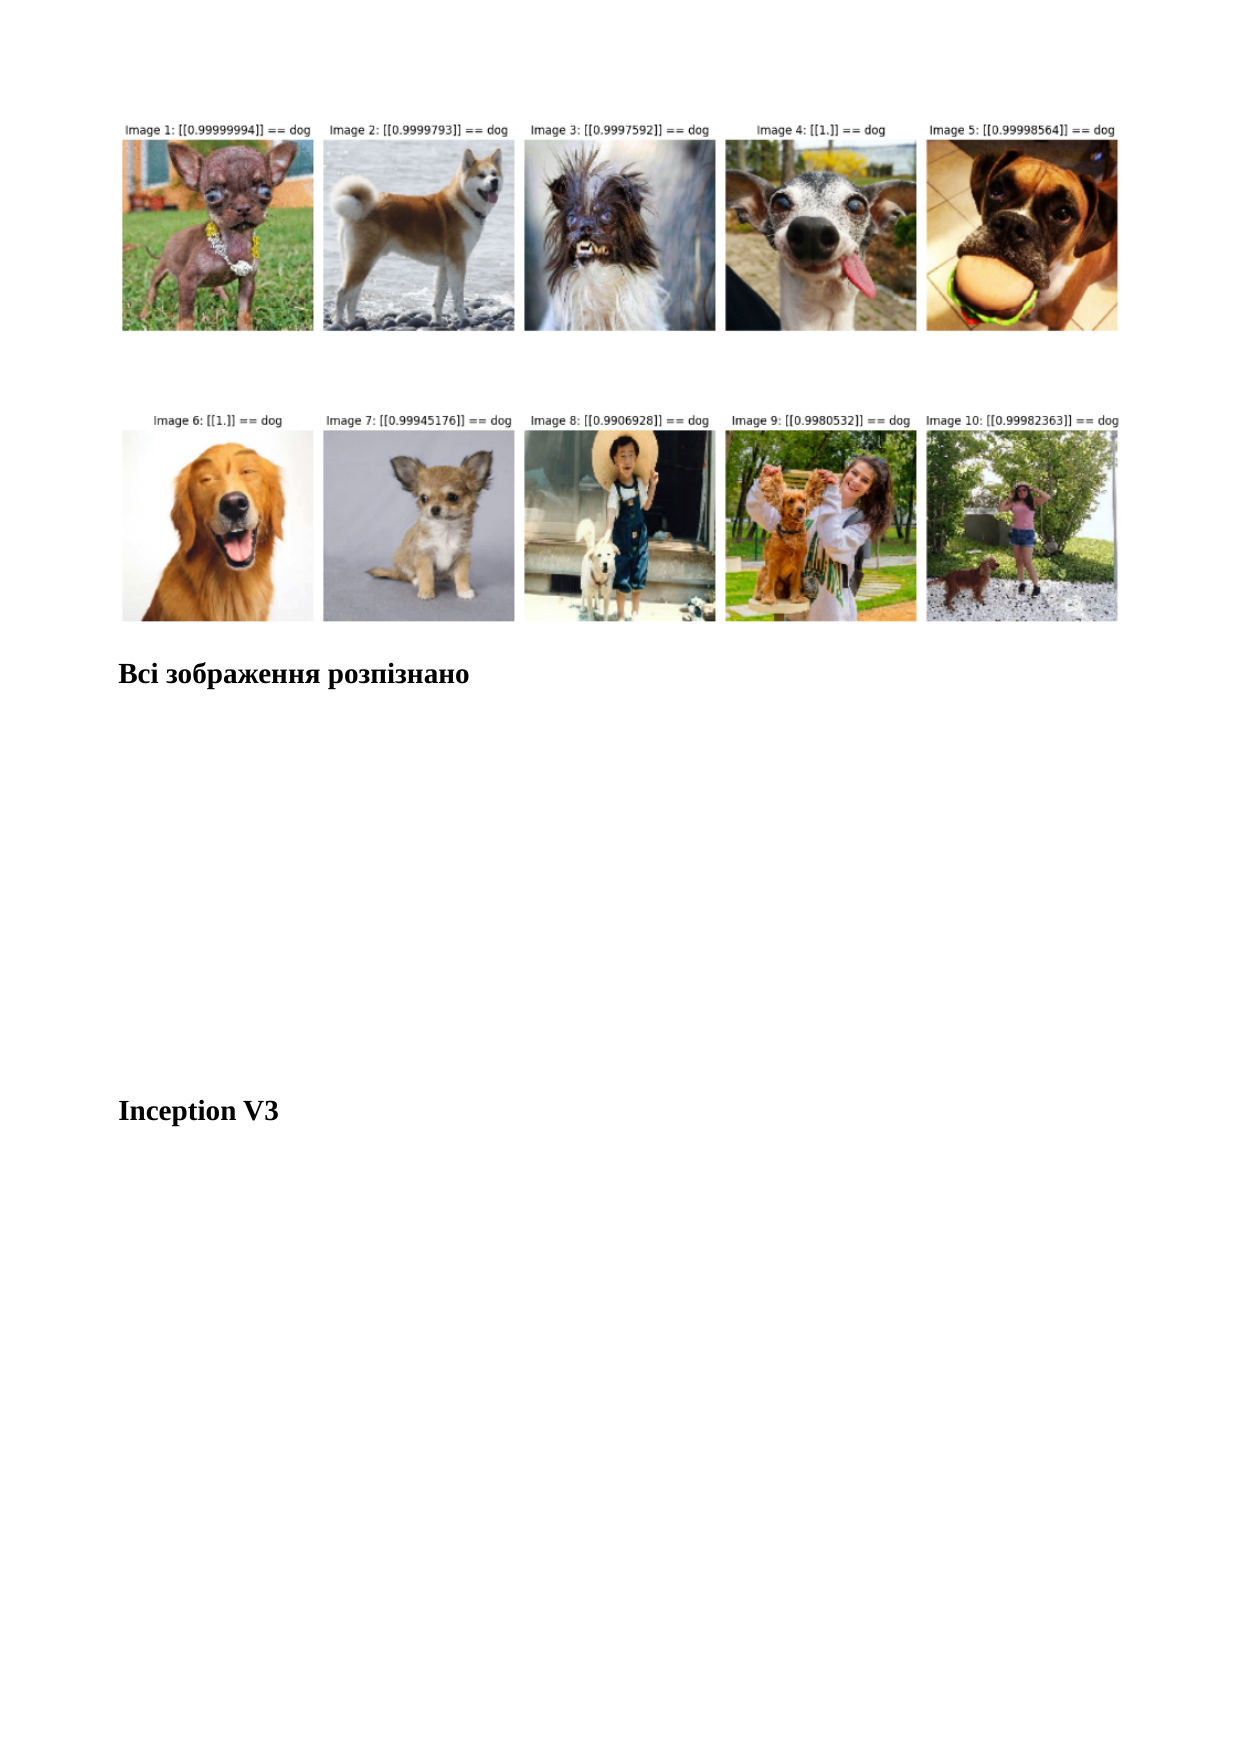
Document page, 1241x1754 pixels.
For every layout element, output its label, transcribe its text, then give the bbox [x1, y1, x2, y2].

text Inception V3 [118, 1093, 1122, 1126]
picture [118, 118, 1123, 628]
text Всі зображення розпізнано [118, 657, 1122, 690]
